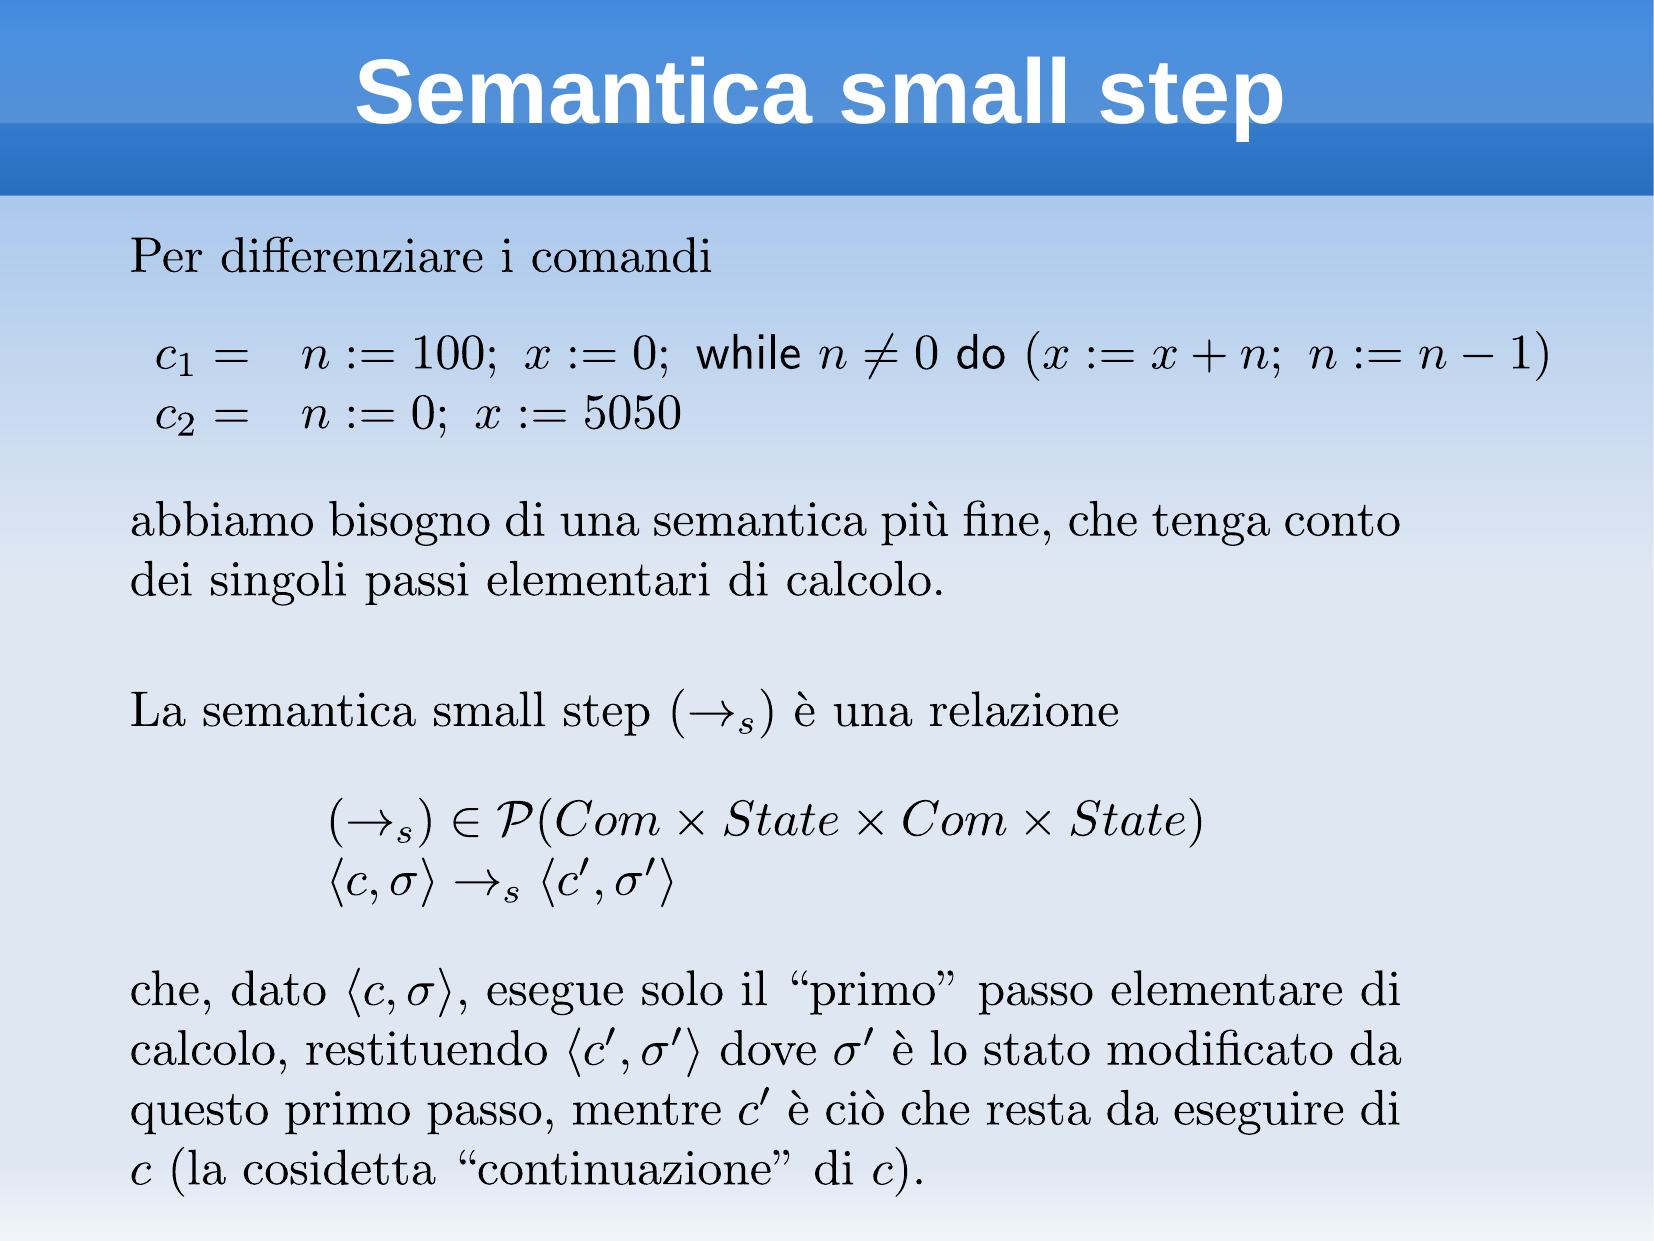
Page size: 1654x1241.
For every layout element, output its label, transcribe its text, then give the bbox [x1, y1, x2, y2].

picture [0, 0, 1654, 1241]
text_box [129, 236, 1553, 1197]
title Semantica small step [76, 0, 1565, 188]
